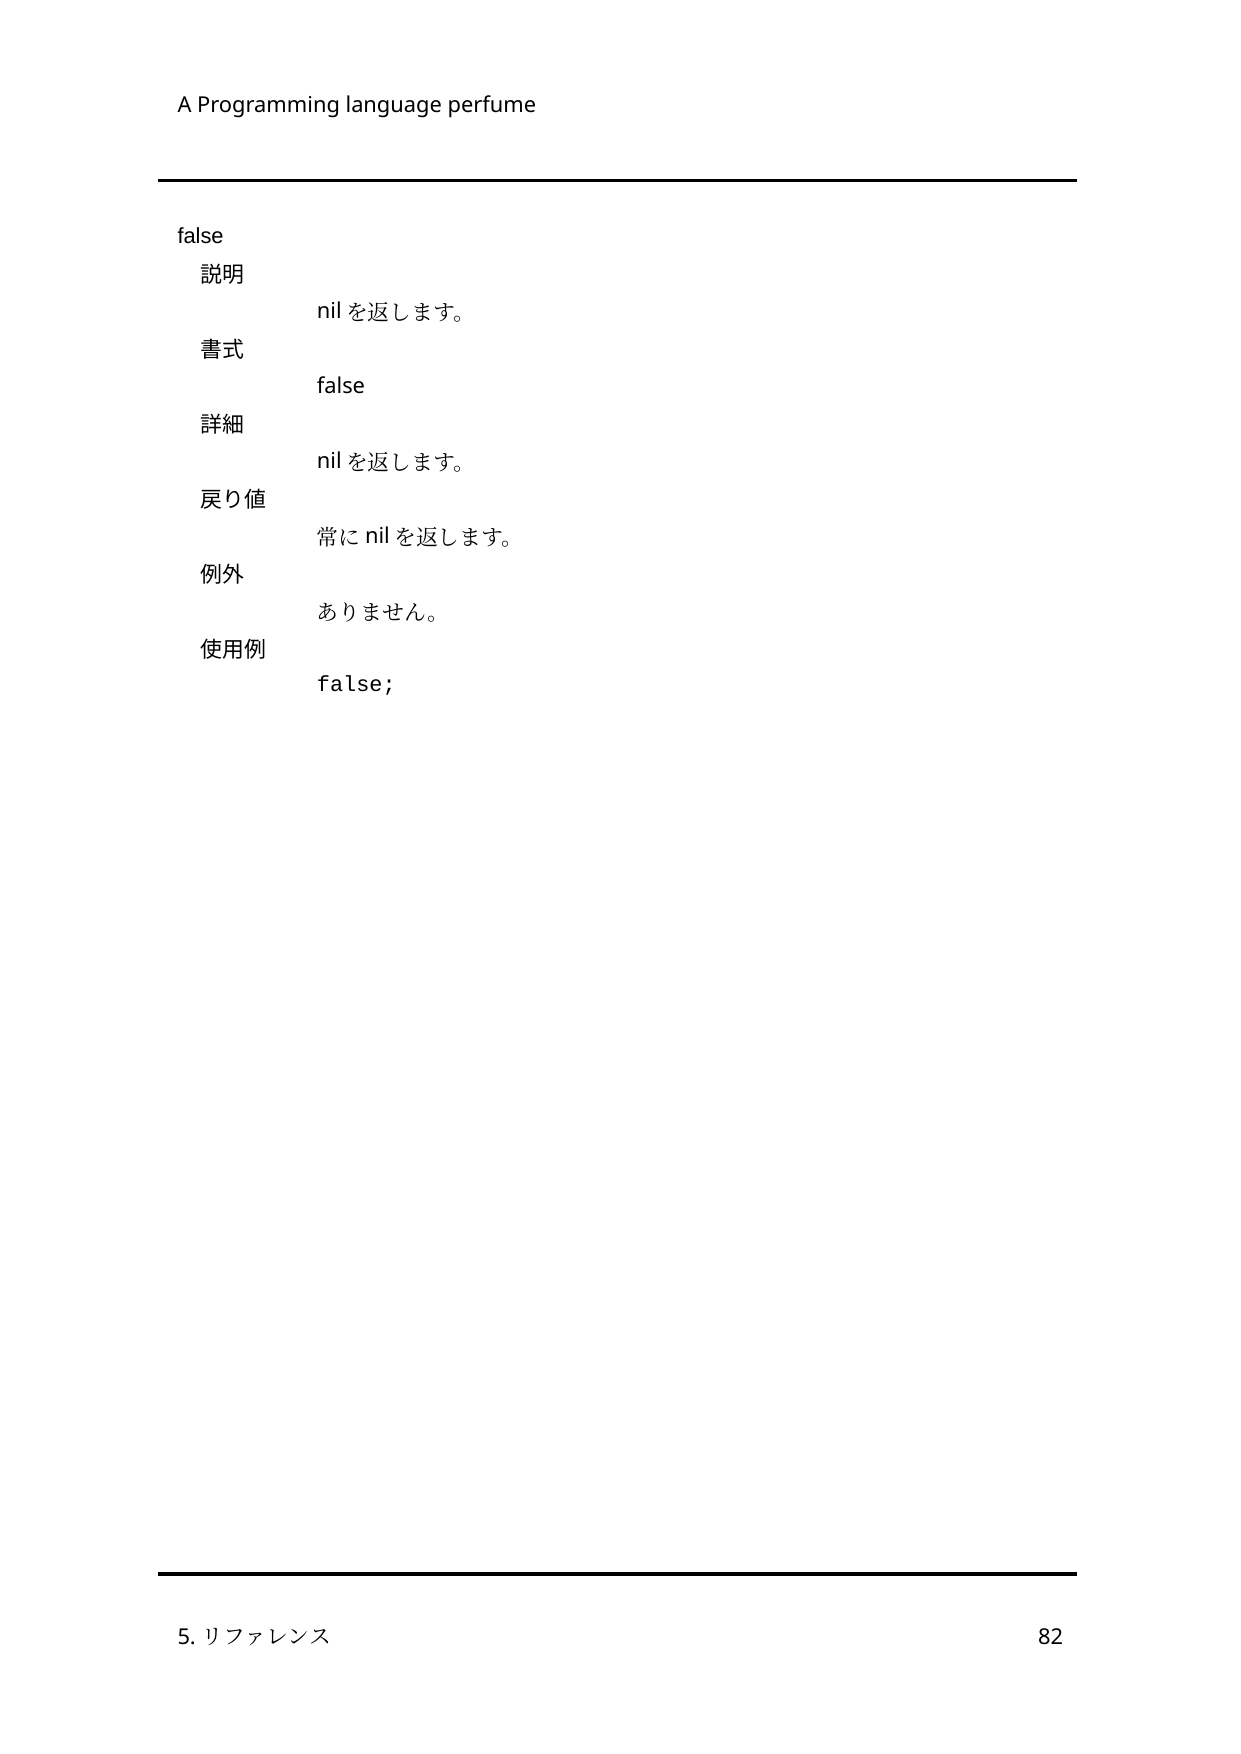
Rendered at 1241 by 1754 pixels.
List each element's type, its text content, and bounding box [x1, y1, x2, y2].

table_cell 例外 [200, 554, 317, 629]
table_cell 詳細 [200, 404, 317, 479]
table_header nilを返します。 [317, 254, 1063, 329]
table_cell 常にnilを返します。 [317, 479, 1063, 554]
table_cell 戻り値 [200, 479, 317, 554]
table_cell nilを返します。 [317, 404, 1063, 479]
table_cell false [317, 329, 1063, 404]
table_cell false; [317, 629, 1063, 704]
table_header 説明 [200, 254, 317, 329]
subtitle false [177, 217, 1063, 254]
table_cell ありません。 [317, 554, 1063, 629]
table_cell 使用例 [200, 629, 317, 704]
table_cell 書式 [200, 329, 317, 404]
